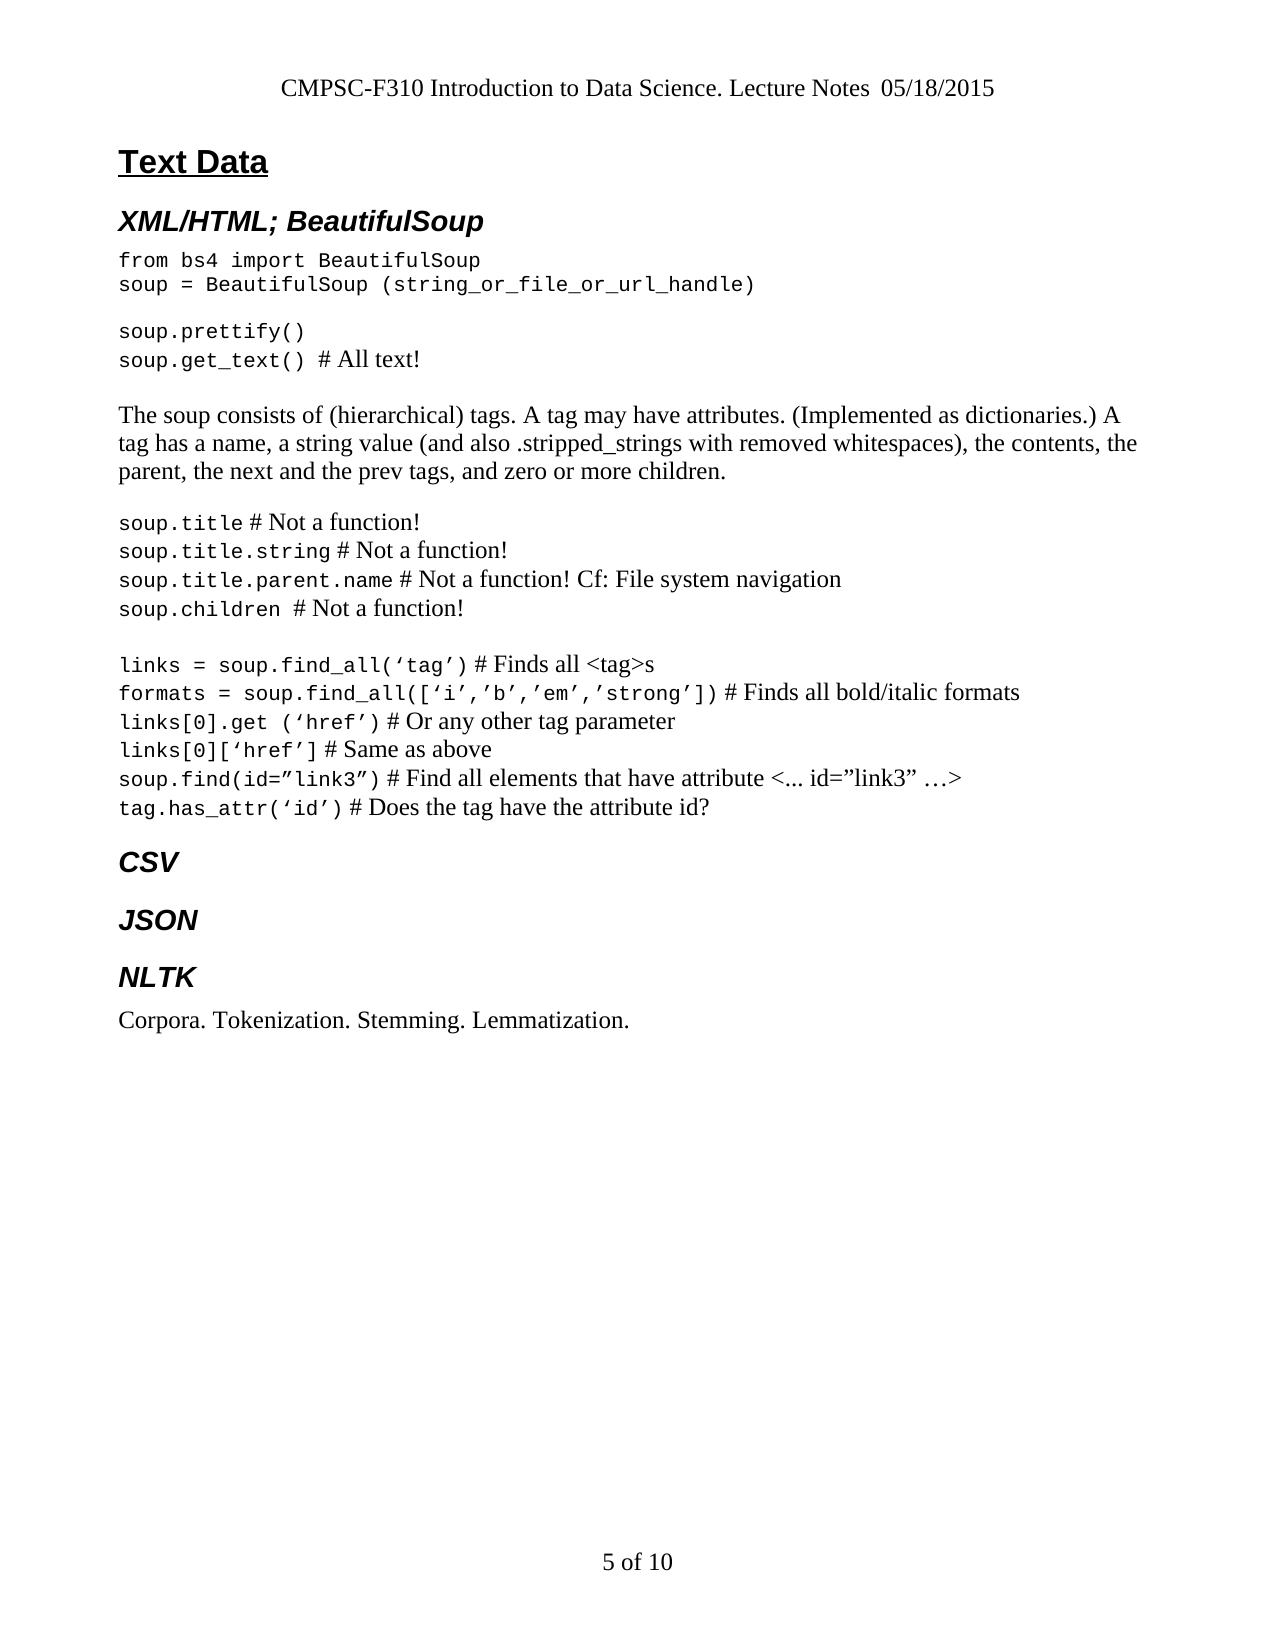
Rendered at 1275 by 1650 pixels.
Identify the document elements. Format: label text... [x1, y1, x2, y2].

text links[0].get (‘href’) # Or any other tag parameter [118, 707, 1157, 736]
text links = soup.find_all(‘tag’) # Finds all <tag>s [118, 650, 1157, 678]
text soup.title.parent.name # Not a function! Cf: File system navigation [118, 565, 1157, 594]
text Corpora. Tokenization. Stemming. Lemmatization. [118, 1007, 1157, 1034]
text soup.children # Not a function! [118, 594, 1157, 622]
subtitle JSON [118, 904, 1157, 936]
text soup.prettify() [118, 321, 1157, 345]
text The soup consists of (hierarchical) tags. A tag may have attributes. (Implemented as dictionaries.) A tag has a name, a string value (and also .stripped_strings with removed whitespaces), the contents, the parent, the next and the prev tags, and zero or more children. [118, 401, 1157, 484]
text soup.title.string # Not a function! [118, 537, 1157, 565]
text soup.find(id=”link3”) # Find all elements that have attribute <... id=”link3” …> [118, 764, 1157, 793]
text links[0][‘href’] # Same as above [118, 736, 1157, 764]
text soup = BeautifulSoup (string_or_file_or_url_handle) [118, 274, 1157, 298]
text soup.get_text() # All text! [118, 345, 1157, 374]
text soup.title # Not a function! [118, 508, 1157, 537]
subtitle XML/HTML; BeautifulSoup [118, 205, 1157, 238]
subtitle CSV [118, 846, 1157, 879]
subtitle NLTK [118, 961, 1157, 994]
text tag.has_attr(‘id’) # Does the tag have the attribute id? [118, 793, 1157, 821]
text formats = soup.find_all([‘i’,’b’,’em’,’strong’]) # Finds all bold/italic formats [118, 678, 1157, 707]
text from bs4 import BeautifulSoup [118, 251, 1157, 274]
subtitle Text Data [118, 143, 1157, 180]
